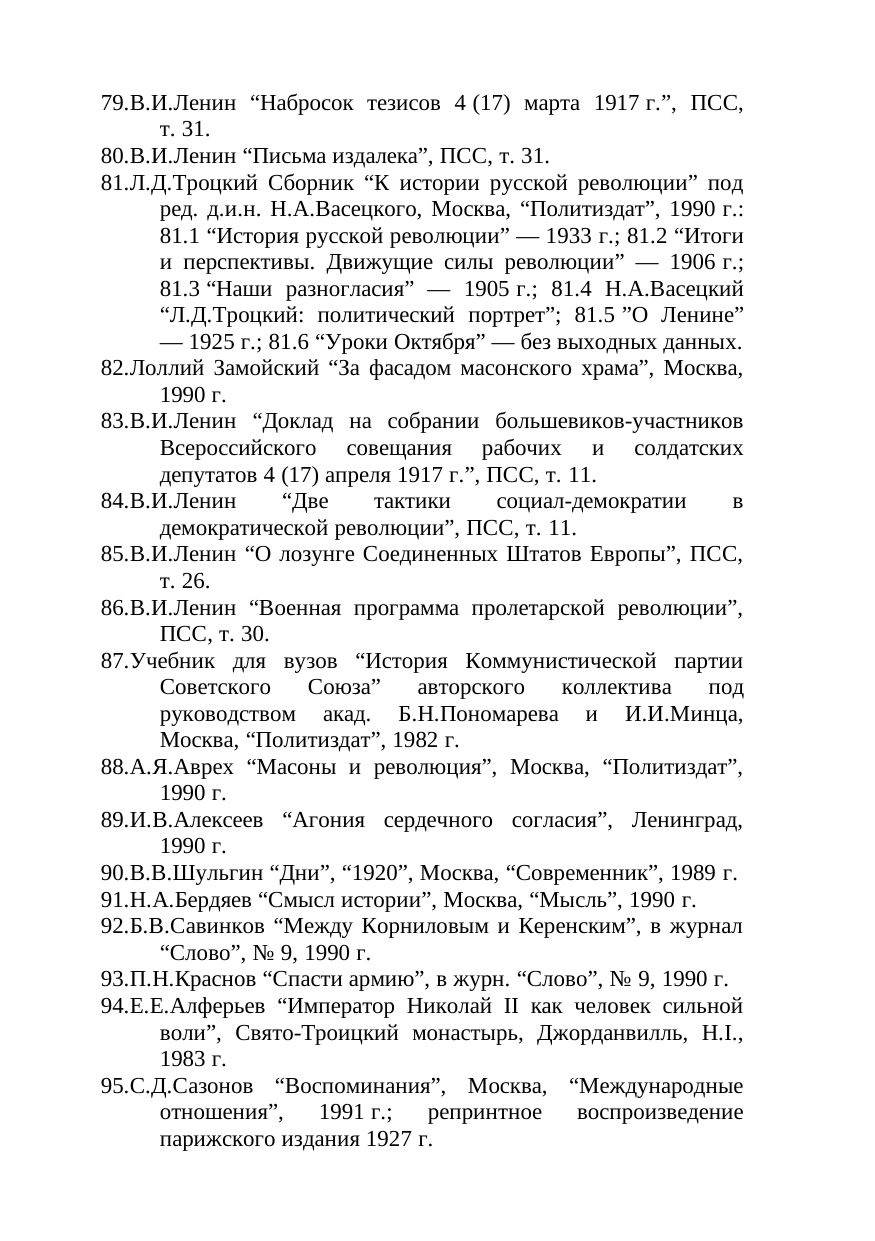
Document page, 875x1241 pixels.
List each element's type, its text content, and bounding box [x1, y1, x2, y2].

list Учебник для вузов “История Коммунистической партии Советского Союза” авторского коллектива под руководством акад. Б.Н.Пономарева и И.И.Минца, Москва, “Политиздат”, 1982 г. [94, 646, 744, 753]
list Н.А.Бердяев “Смысл истории”, Москва, “Мысль”, 1990 г. [94, 886, 744, 912]
list В.И.Ленин “Военная программа пролетарской революции”, ПСС, т. 30. [94, 593, 744, 646]
list В.И.Ленин “Набросок тезисов 4 (17) марта 1917 г.”, ПСС, т. 31. [94, 89, 744, 142]
list Лоллий Замойский “За фасадом масонского храма”, Москва, 1990 г. [94, 354, 744, 407]
list В.И.Ленин “Доклад на собрании большевиков-участников Всероссийского совещания рабочих и солдатских депутатов 4 (17) апреля 1917 г.”, ПСС, т. 11. [94, 407, 744, 487]
list В.И.Ленин “О лозунге Соединенных Штатов Европы”, ПСС, т. 26. [94, 540, 744, 593]
list В.И.Ленин “Две тактики социал-демократии в демократической революции”, ПСС, т. 11. [94, 487, 744, 540]
list В.В.Шульгин “Дни”, “1920”, Москва, “Современник”, 1989 г. [94, 859, 744, 886]
list А.Я.Аврех “Масоны и революция”, Москва, “Политиздат”, 1990 г. [94, 753, 744, 806]
list Е.Е.Алферьев “Император Николай II как человек сильной воли”, Свято-Троицкий монастырь, Джорданвилль, H.I., 1983 г. [94, 992, 744, 1071]
list В.И.Ленин “Письма издалека”, ПСС, т. 31. [94, 142, 744, 168]
list П.Н.Краснов “Спасти армию”, в журн. “Слово”, № 9, 1990 г. [94, 965, 744, 992]
list С.Д.Сазонов “Воспоминания”, Москва, “Международные отношения”, 1991 г.; репринтное воспроизведение парижского издания 1927 г. [94, 1071, 744, 1151]
list И.В.Алексеев “Агония сердечного согласия”, Ленинград, 1990 г. [94, 806, 744, 859]
list Л.Д.Троцкий Сборник “К истории русской революции” под ред. д.и.н. Н.А.Васецкого, Москва, “Политиздат”, 1990 г.: 81.1 “История русской революции” — 1933 г.; 81.2 “Итоги и перспективы. Движущие силы революции” — 1906 г.; 81.3 “Наши разногласия” — 1905 г.; 81.4 Н.А.Васецкий “Л.Д.Троцкий: политический портрет”; 81.5 ”О Ленине” — 1925 г.; 81.6 “Уроки Октября” — без выходных данных. [94, 168, 744, 354]
list Б.В.Савинков “Между Корниловым и Керенским”, в журнал “Слово”, № 9, 1990 г. [94, 912, 744, 965]
